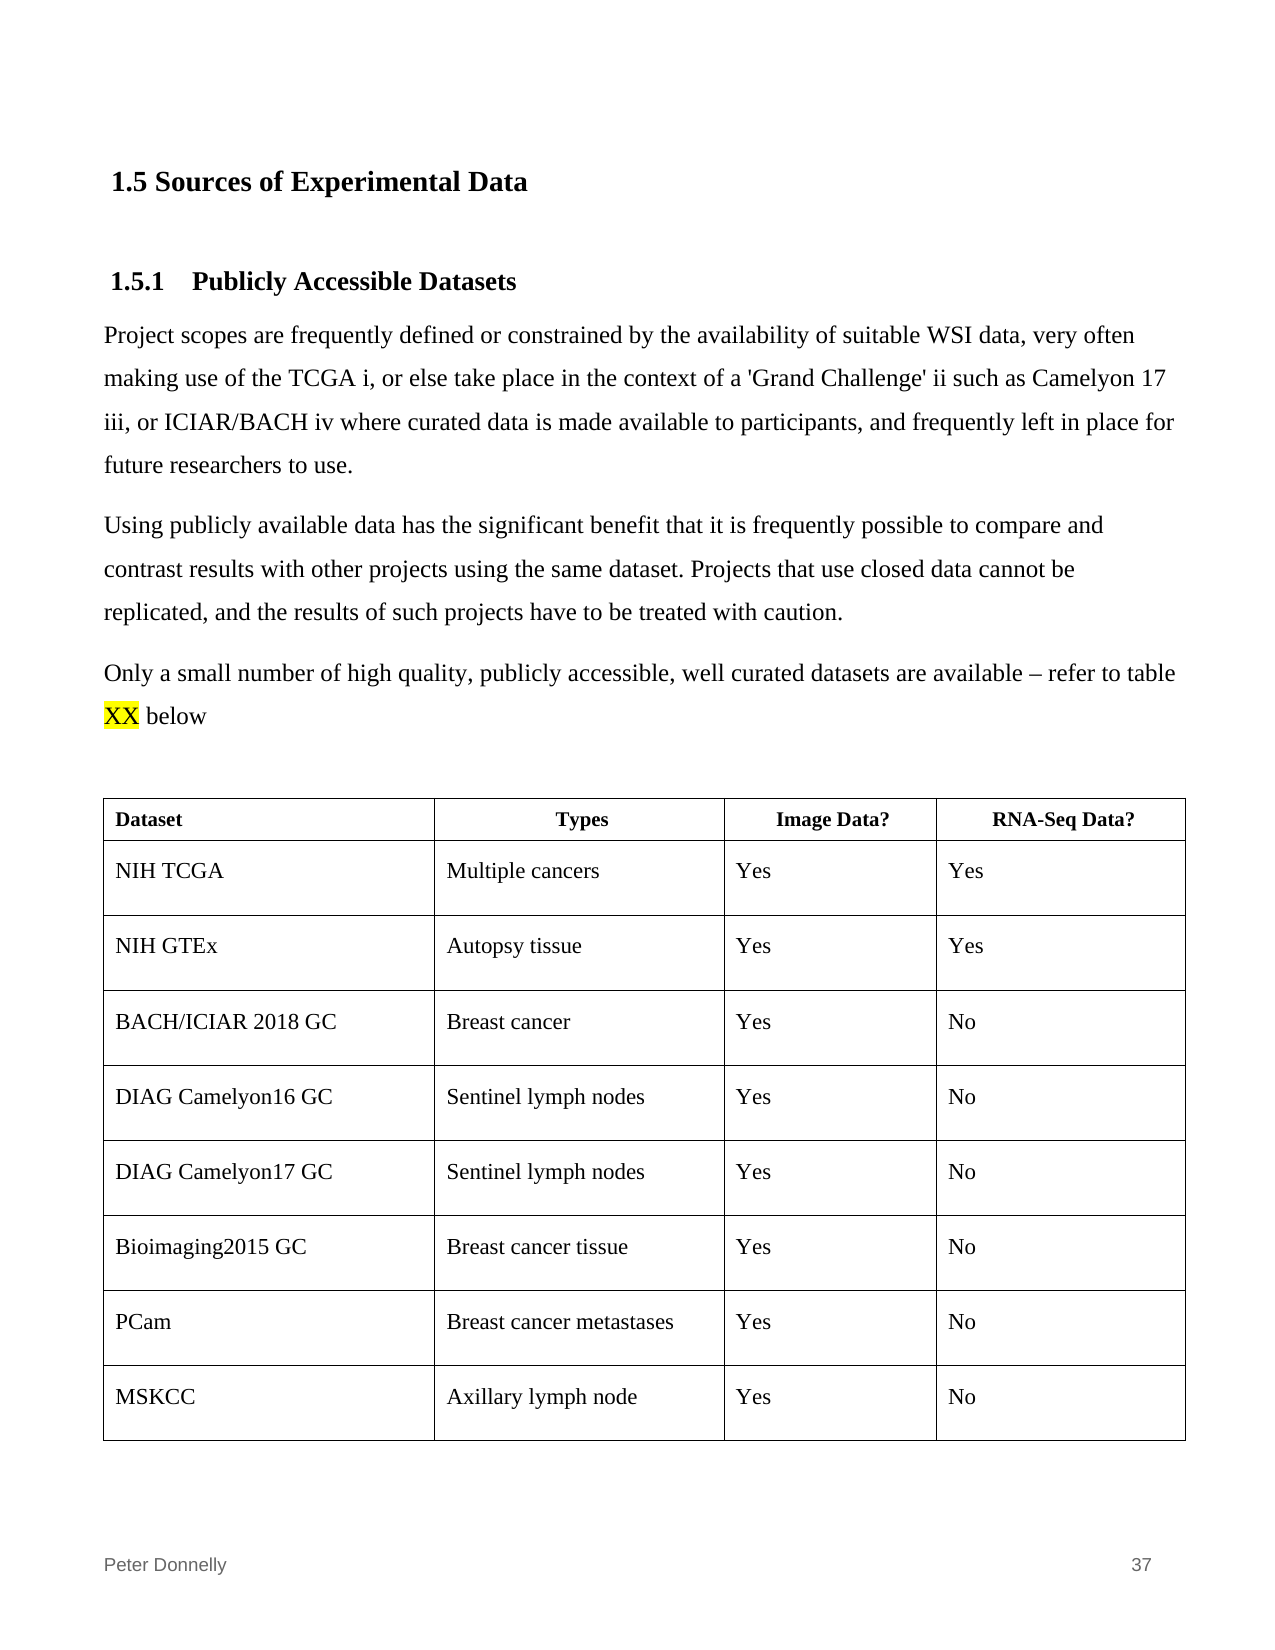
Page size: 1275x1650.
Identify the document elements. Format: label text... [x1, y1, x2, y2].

text Only a small number of high quality, publicly accessible, well curated datasets are available – refer to table XX below [103, 658, 1181, 729]
table_header Dataset [104, 799, 434, 839]
table_cell Multiple cancers [435, 841, 724, 915]
subtitle Publicly Accessible Datasets [103, 266, 1181, 297]
table_cell Yes [725, 1141, 936, 1215]
table_cell Yes [725, 1291, 936, 1365]
table_cell Breast cancer tissue [435, 1216, 724, 1290]
table_cell Breast cancer metastases [435, 1291, 724, 1365]
table_cell Breast cancer [435, 991, 724, 1065]
table_header Types [435, 799, 724, 839]
table_cell No [937, 1141, 1185, 1215]
table_cell Yes [725, 1366, 936, 1440]
table_cell No [937, 1291, 1185, 1365]
text Using publicly available data has the significant benefit that it is frequently possible to compare and contrast results with other projects using the same dataset. Projects that use closed data cannot be replicated, and the results of such projects have to be treated with caution. [103, 511, 1181, 626]
table_cell Sentinel lymph nodes [435, 1141, 724, 1215]
table_cell Yes [725, 916, 936, 990]
text Project scopes are frequently defined or constrained by the availability of suitable WSI data, very often making use of the TCGA i, or else take place in the context of a 'Grand Challenge' ii such as Camelyon 17 iii, or ICIAR/BACH iv where curated data is made available to participants, and frequently left in place for future researchers to use. [103, 320, 1181, 478]
table_cell DIAG Camelyon16 GC [104, 1066, 434, 1140]
table_cell Yes [725, 1066, 936, 1140]
table_cell No [937, 991, 1185, 1065]
table_cell PCam [104, 1291, 434, 1365]
table_cell Yes [937, 841, 1185, 915]
table_cell Yes [725, 1216, 936, 1290]
table_cell Yes [725, 841, 936, 915]
table_cell MSKCC [104, 1366, 434, 1440]
table_cell DIAG Camelyon17 GC [104, 1141, 434, 1215]
table_cell Bioimaging2015 GC [104, 1216, 434, 1290]
table_cell NIH GTEx [104, 916, 434, 990]
subtitle Sources of Experimental Data [103, 164, 1181, 198]
table_cell Yes [725, 991, 936, 1065]
table_cell Sentinel lymph nodes [435, 1066, 724, 1140]
table_cell BACH/ICIAR 2018 GC [104, 991, 434, 1065]
table_cell Autopsy tissue [435, 916, 724, 990]
table_cell Yes [937, 916, 1185, 990]
table_cell NIH TCGA [104, 841, 434, 915]
table_cell No [937, 1066, 1185, 1140]
table_header Image Data? [725, 799, 936, 839]
table_cell No [937, 1216, 1185, 1290]
table_header RNA-Seq Data? [937, 799, 1185, 839]
table_cell Axillary lymph node [435, 1366, 724, 1440]
table_cell No [937, 1366, 1185, 1440]
